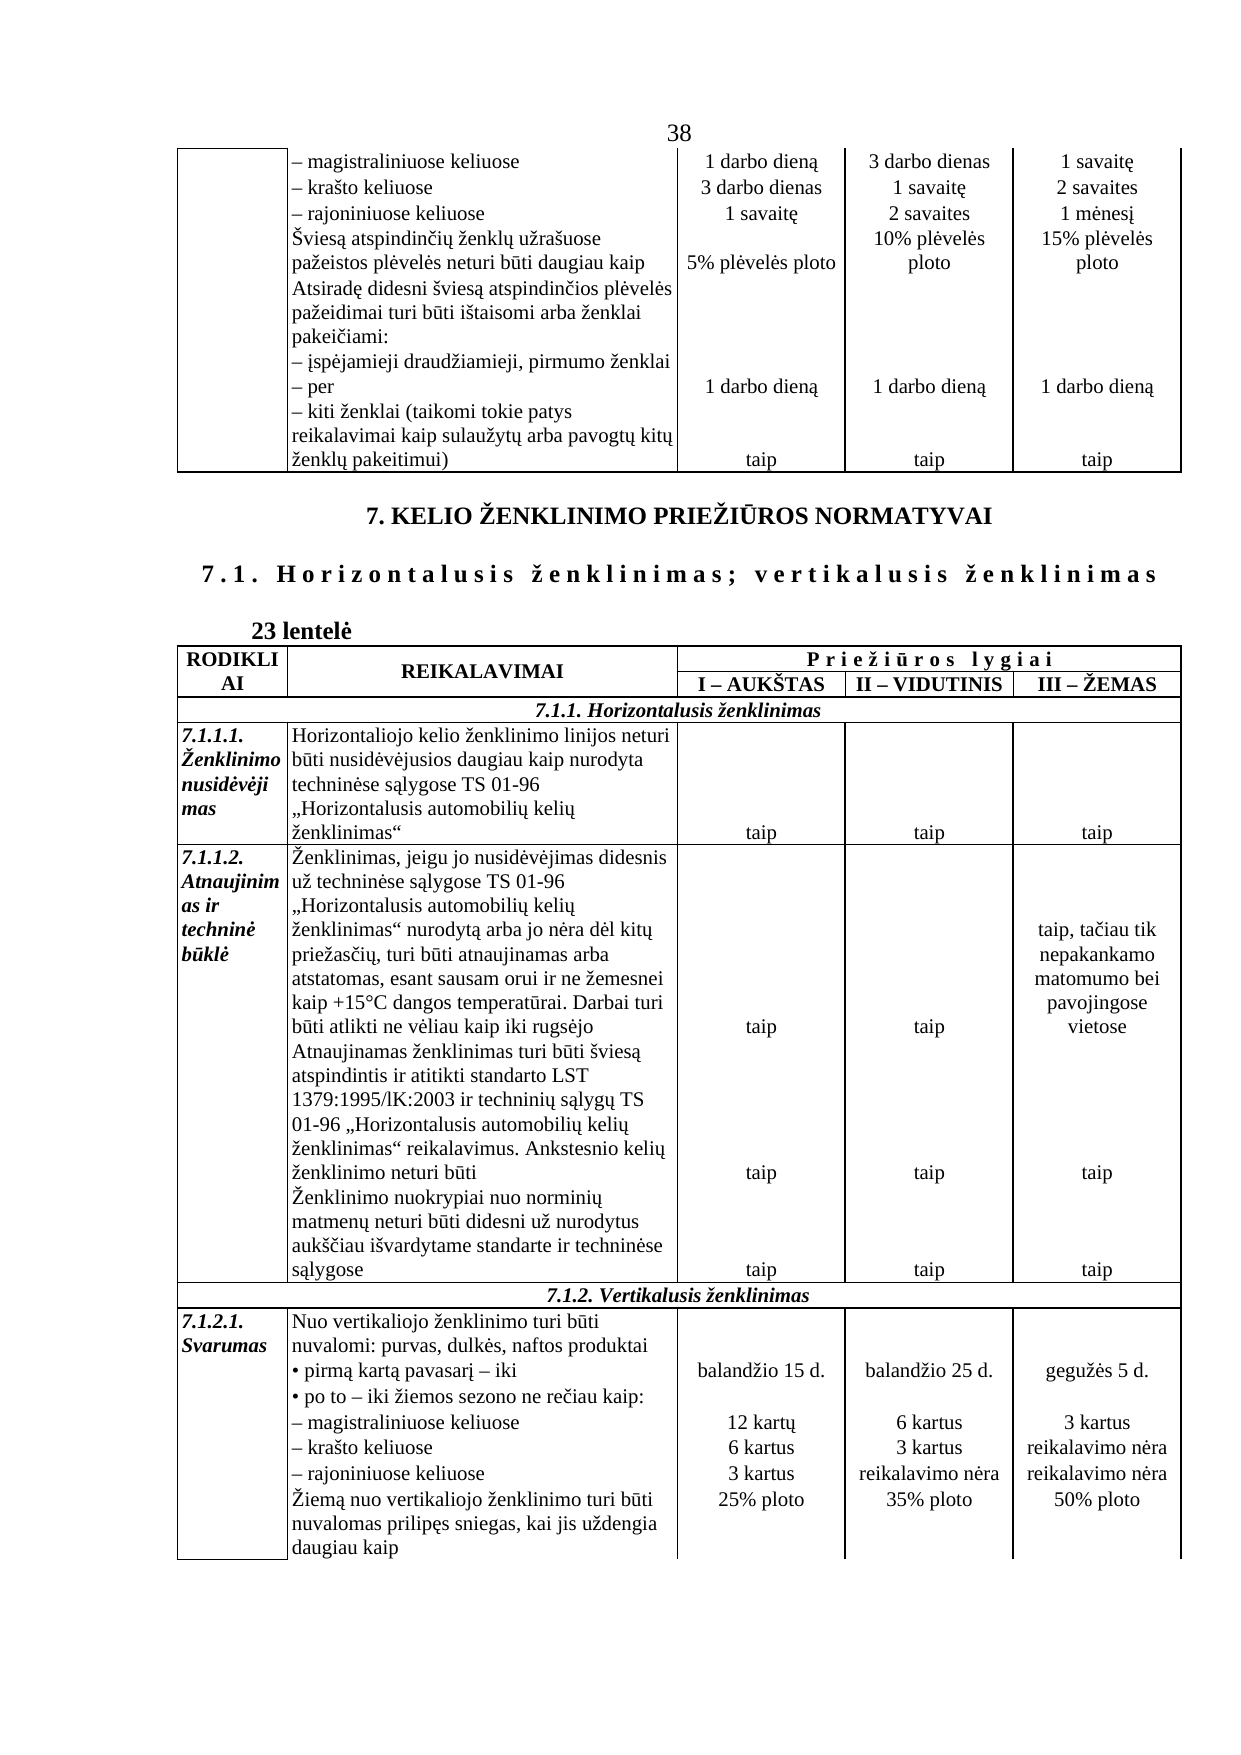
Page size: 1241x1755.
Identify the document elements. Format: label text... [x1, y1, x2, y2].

table_cell 25% ploto [678, 1485, 844, 1559]
table_cell – kiti ženklai (taikomi tokie patys reikalavimai kaip sulaužytų arba pavogtų kitų ženklų pakeitimui) [288, 398, 677, 471]
table_cell Ženklinimo nuokrypiai nuo norminių matmenų neturi būti didesni už nurodytus aukščiau išvardytame standarte ir techninėse sąlygose [288, 1184, 677, 1281]
table_cell taip [846, 723, 1012, 844]
table_cell 12 kartų [678, 1408, 844, 1434]
table_cell taip [846, 845, 1012, 1038]
table_cell reikalavimo nėra [1014, 1459, 1180, 1485]
table_cell 7.1.1.1. Ženklinimo nusidėvėjimas [178, 723, 287, 844]
table_cell [678, 1309, 844, 1357]
table_cell – įspėjamieji draudžiamieji, pirmumo ženklai – per [288, 348, 677, 398]
table_cell 1 darbo dieną [846, 348, 1012, 398]
text 7.1. Horizontalusis ženklinimas; vertikalusis ženklinimas [177, 559, 1181, 587]
table_cell taip [1014, 1038, 1180, 1184]
table_cell [178, 149, 287, 471]
table_cell gegužės 5 d. [1014, 1357, 1180, 1382]
table_cell taip [678, 1038, 844, 1184]
table_cell – magistraliniuose keliuose [288, 1408, 677, 1434]
table_cell 1 savaitę [1014, 148, 1180, 173]
text 7. KELIO ŽENKLINIMO PRIEŽIŪROS NORMATYVAI [177, 501, 1181, 530]
table_cell reikalavimo nėra [846, 1459, 1012, 1485]
table_header RODIKLIAI [178, 647, 287, 696]
table_cell taip [678, 723, 844, 844]
table_cell Atsiradę didesni šviesą atspindinčios plėvelės pažeidimai turi būti ištaisomi arba ženklai pakeičiami: [288, 274, 677, 348]
table_cell taip [678, 845, 844, 1038]
table_cell 7.1.2.1. Svarumas [178, 1309, 287, 1559]
table_cell taip [678, 1184, 844, 1281]
table_cell 50% ploto [1014, 1485, 1180, 1559]
table_header REIKALAVIMAI [288, 647, 677, 696]
table_cell – magistraliniuose keliuose [288, 148, 677, 173]
table_cell 1 darbo dieną [678, 148, 844, 173]
table_cell 6 kartus [678, 1434, 844, 1459]
table_cell taip, tačiau tik nepakankamo matomumo bei pavojingose vietose [1014, 845, 1180, 1038]
table_cell • po to – iki žiemos sezono ne rečiau kaip: [288, 1383, 677, 1408]
table_cell 3 kartus [1014, 1408, 1180, 1434]
table_cell 2 savaites [846, 199, 1012, 224]
table_cell Žiemą nuo vertikaliojo ženklinimo turi būti nuvalomas prilipęs sniegas, kai jis uždengia daugiau kaip [288, 1485, 677, 1559]
table_cell – krašto keliuose [288, 1434, 677, 1459]
table_cell – rajoniniuose keliuose [288, 199, 677, 224]
table_cell 2 savaites [1014, 173, 1180, 199]
table_cell taip [846, 1184, 1012, 1281]
table_cell [1014, 1383, 1180, 1408]
table_cell [846, 1309, 1012, 1357]
table_cell taip [1014, 723, 1180, 844]
table_cell 1 darbo dieną [678, 348, 844, 398]
table_cell [1014, 1309, 1180, 1357]
table_cell Šviesą atspindinčių ženklų užrašuose pažeistos plėvelės neturi būti daugiau kaip [288, 225, 677, 274]
table_cell 1 mėnesį [1014, 199, 1180, 224]
table_cell 1 savaitę [678, 199, 844, 224]
table_cell 35% ploto [846, 1485, 1012, 1559]
table_cell 3 darbo dienas [678, 173, 844, 199]
table_cell taip [846, 1038, 1012, 1184]
table_cell 3 kartus [678, 1459, 844, 1485]
table_cell – krašto keliuose [288, 173, 677, 199]
table_cell 10% plėvelės ploto [846, 225, 1012, 274]
table_cell 6 kartus [846, 1408, 1012, 1434]
table_cell [846, 274, 1012, 348]
table_cell taip [1014, 398, 1180, 471]
table_cell • pirmą kartą pavasarį – iki [288, 1357, 677, 1382]
table_cell 1 savaitę [846, 173, 1012, 199]
table_cell Atnaujinamas ženklinimas turi būti šviesą atspindintis ir atitikti standarto LST 1379:1995/lK:2003 ir techninių sąlygų TS 01-96 „Horizontalusis automobilių kelių ženklinimas“ reikalavimus. Ankstesnio kelių ženklinimo neturi būti [288, 1038, 677, 1184]
table_cell 7.1.1.2. Atnaujinimas ir techninė būklė [178, 845, 287, 1281]
table_cell [678, 1383, 844, 1408]
table_cell reikalavimo nėra [1014, 1434, 1180, 1459]
table_cell [846, 1383, 1012, 1408]
table_cell 3 darbo dienas [846, 148, 1012, 173]
table_cell taip [1014, 1184, 1180, 1281]
table_cell 5% plėvelės ploto [678, 225, 844, 274]
table_cell balandžio 15 d. [678, 1357, 844, 1382]
table_cell 1 darbo dieną [1014, 348, 1180, 398]
text 23 lentelė [177, 616, 1181, 645]
table_cell taip [678, 398, 844, 471]
table_cell 3 kartus [846, 1434, 1012, 1459]
table_cell – rajoniniuose keliuose [288, 1459, 677, 1485]
table_cell [678, 274, 844, 348]
table_cell taip [846, 398, 1012, 471]
table_cell [1014, 274, 1180, 348]
table_cell 15% plėvelės ploto [1014, 225, 1180, 274]
table_cell balandžio 25 d. [846, 1357, 1012, 1382]
